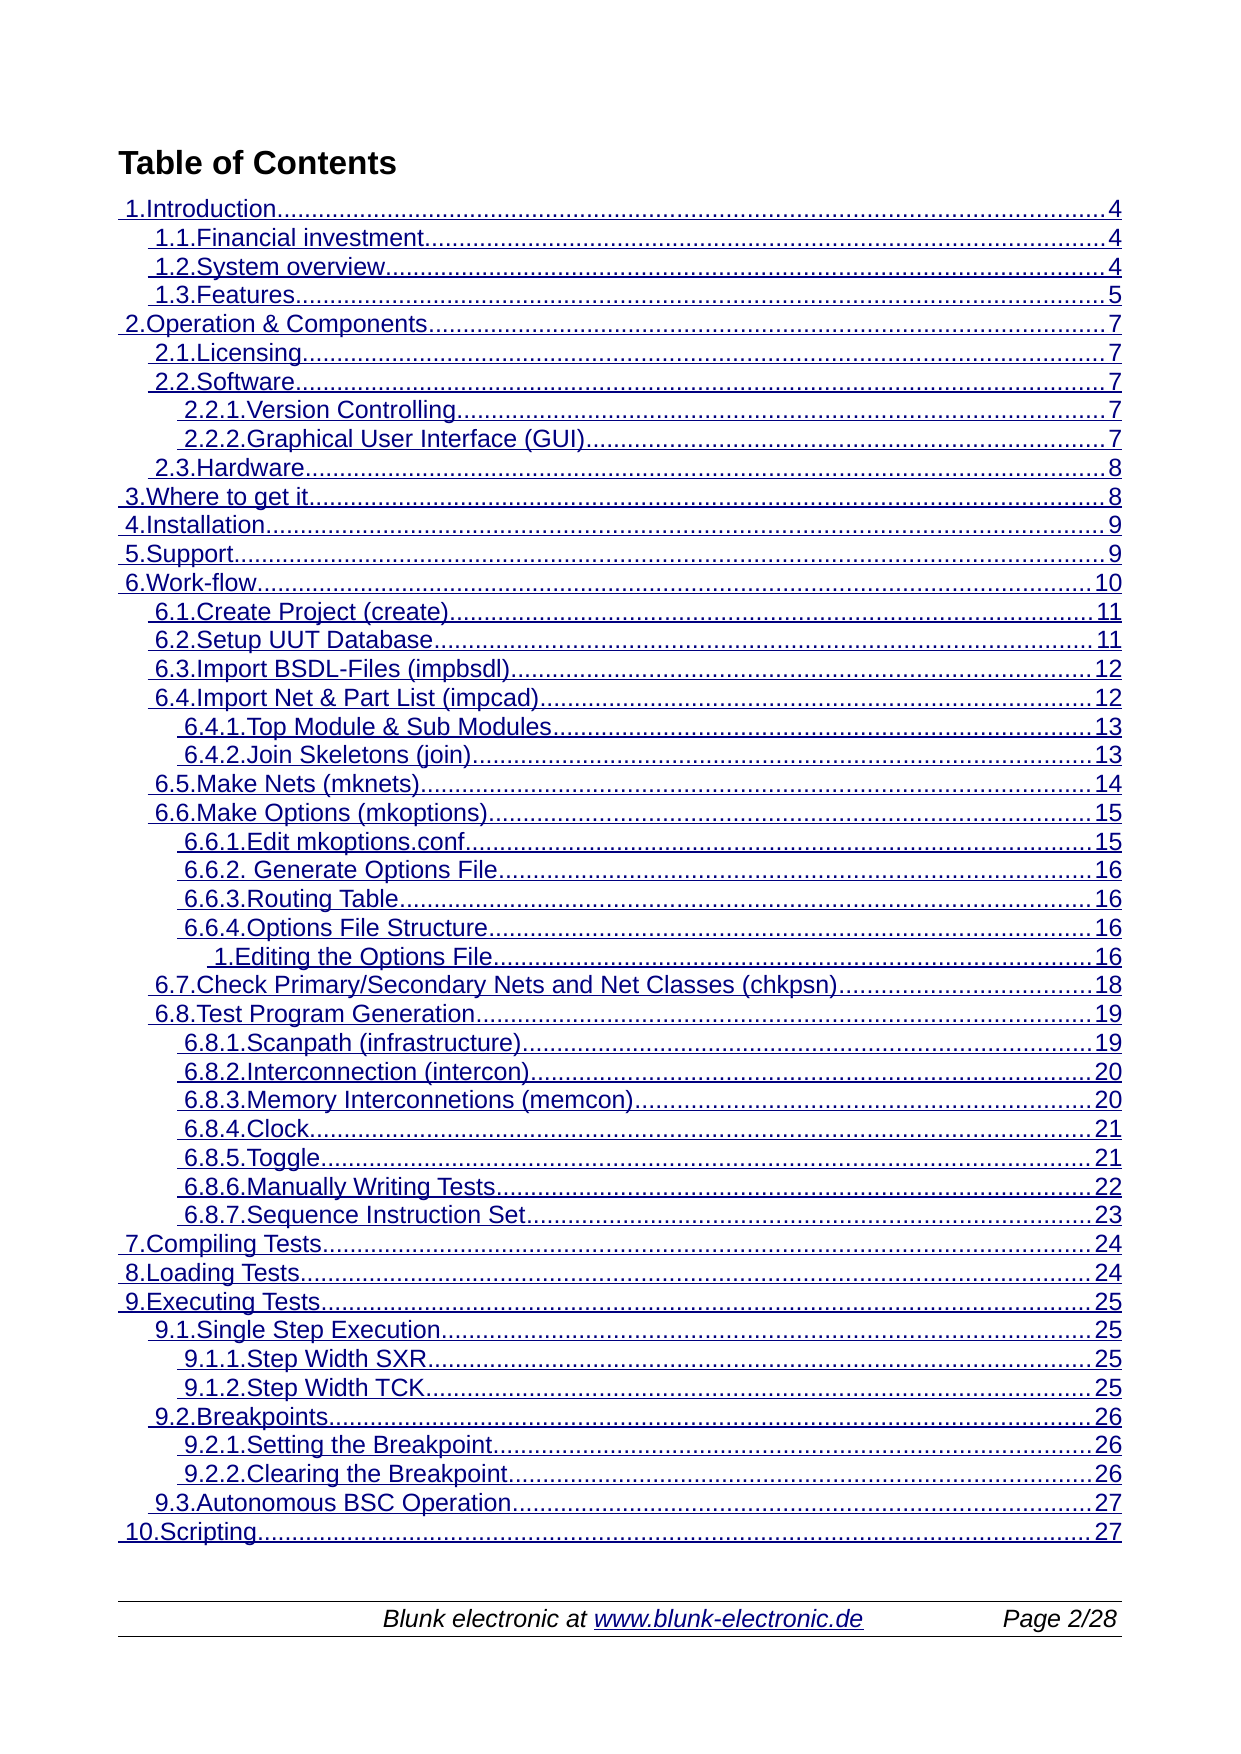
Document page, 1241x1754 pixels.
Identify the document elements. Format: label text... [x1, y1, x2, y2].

text 9.3.Autonomous BSC Operation 27 [148, 1488, 1122, 1513]
text 6.Work-flow 10 [118, 568, 1122, 593]
subtitle Table of Contents [118, 143, 1122, 182]
text 9.1.2.Step Width TCK 25 [177, 1373, 1122, 1398]
text 5.Support 9 [118, 539, 1122, 564]
text 10.Scripting 27 [118, 1517, 1122, 1541]
text 9.2.Breakpoints 26 [148, 1402, 1122, 1426]
text 7.Compiling Tests 24 [118, 1229, 1122, 1254]
text 6.6.2. Generate Options File 16 [177, 855, 1122, 880]
text 2.3.Hardware 8 [148, 453, 1122, 478]
text 6.2.Setup UUT Database 11 [148, 625, 1122, 650]
text 2.Operation & Components 7 [118, 309, 1122, 334]
text 6.8.1.Scanpath (infrastructure) 19 [177, 1028, 1122, 1053]
text 1.1.Financial investment 4 [148, 223, 1122, 248]
text 6.8.2.Interconnection (intercon) 20 [177, 1057, 1122, 1081]
text 4.Installation 9 [118, 510, 1122, 535]
text 6.8.3.Memory Interconnetions (memcon) 20 [177, 1085, 1122, 1110]
text 6.6.3.Routing Table 16 [177, 884, 1122, 909]
text 6.1.Create Project (create) 11 [148, 597, 1122, 621]
text 2.1.Licensing 7 [148, 338, 1122, 363]
text 6.6.1.Edit mkoptions.conf 15 [177, 827, 1122, 851]
text 1.Introduction 4 [118, 194, 1122, 219]
text 6.5.Make Nets (mknets) 14 [148, 769, 1122, 794]
text 9.2.2.Clearing the Breakpoint 26 [177, 1459, 1122, 1484]
text 6.8.5.Toggle 21 [177, 1143, 1122, 1168]
text 6.8.6.Manually Writing Tests 22 [177, 1172, 1122, 1196]
text 2.2.2.Graphical User Interface (GUI) 7 [177, 424, 1122, 449]
text 9.2.1.Setting the Breakpoint 26 [177, 1430, 1122, 1455]
text 6.3.Import BSDL-Files (impbsdl) 12 [148, 654, 1122, 679]
text 6.7.Check Primary/Secondary Nets and Net Classes (chkpsn) 18 [148, 970, 1122, 995]
text 3.Where to get it 8 [118, 482, 1122, 506]
text 6.8.4.Clock 21 [177, 1114, 1122, 1139]
text 6.6.4.Options File Structure 16 [177, 913, 1122, 938]
text 9.1.1.Step Width SXR 25 [177, 1344, 1122, 1369]
text 1.3.Features 5 [148, 280, 1122, 305]
text 6.6.Make Options (mkoptions) 15 [148, 798, 1122, 823]
text 2.2.Software 7 [148, 367, 1122, 391]
text 8.Loading Tests 24 [118, 1258, 1122, 1283]
text 9.Executing Tests 25 [118, 1287, 1122, 1311]
text 6.8.7.Sequence Instruction Set 23 [177, 1200, 1122, 1225]
text 9.1.Single Step Execution 25 [148, 1315, 1122, 1340]
text 6.4.Import Net & Part List (impcad) 12 [148, 683, 1122, 708]
text 1.Editing the Options File 16 [207, 942, 1122, 966]
text 6.8.Test Program Generation 19 [148, 999, 1122, 1024]
text 2.2.1.Version Controlling 7 [177, 395, 1122, 420]
text 6.4.2.Join Skeletons (join) 13 [177, 740, 1122, 765]
text 6.4.1.Top Module & Sub Modules 13 [177, 712, 1122, 736]
text 1.2.System overview 4 [148, 252, 1122, 276]
